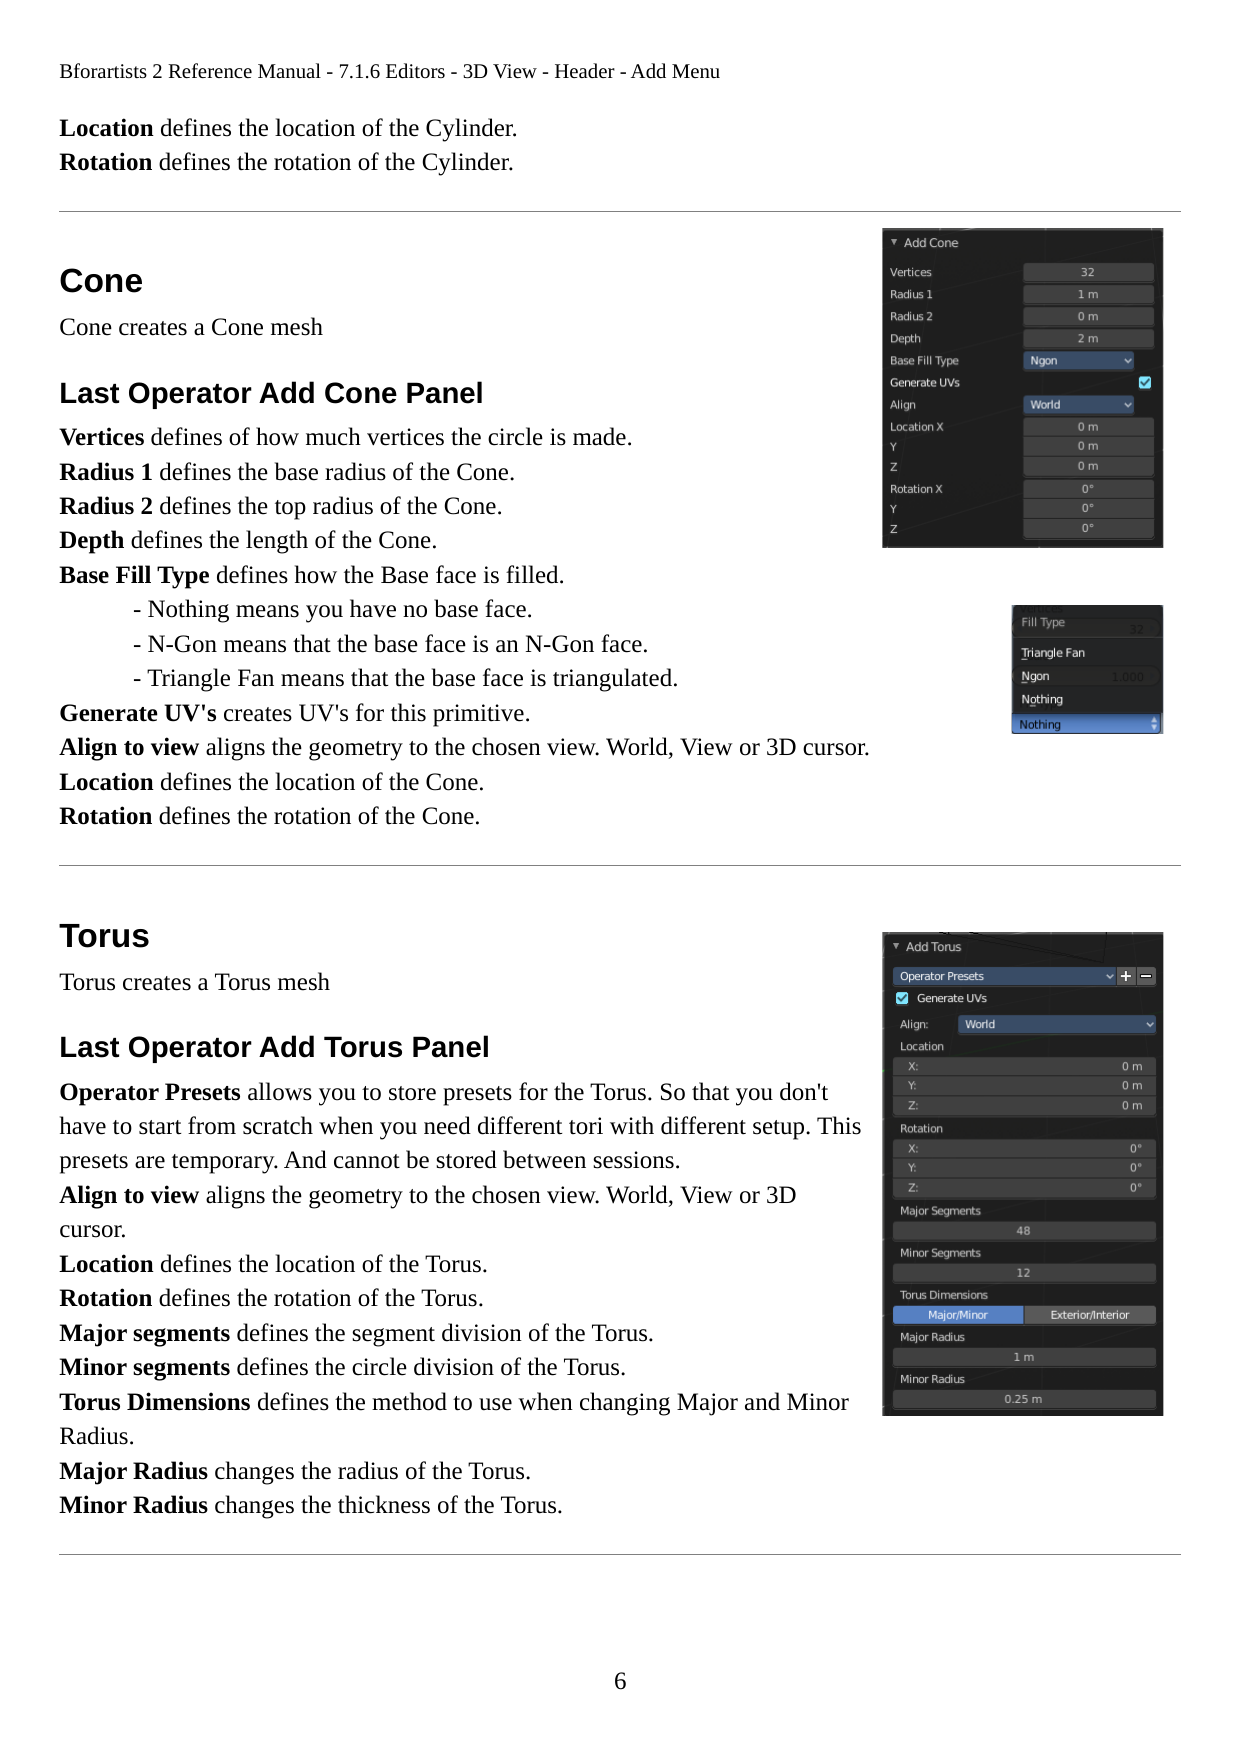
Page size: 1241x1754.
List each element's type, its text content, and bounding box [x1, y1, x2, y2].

subtitle Cone [59, 261, 882, 300]
subtitle [1164, 261, 1181, 300]
subtitle [1164, 376, 1181, 410]
text Vertices defines of how much vertices the circle is made. Radius 1 defines the base radius of the Cone. Radius 2 defines the top radius of the Cone. Depth defines the length of the Cone. Base Fill Type defines how the Base face is filled. - Nothing means you have no base face. - N-Gon means that the base face is an N-Gon face. - Triangle Fan means that the base face is triangulated. Generate UV's creates UV's for this primitive. Align to view aligns the geometry to the chosen view. World, View or 3D cursor. Location defines the location of the Cone. Rotation defines the rotation of the Cone. [59, 422, 1181, 830]
text Cone creates a Cone mesh [59, 312, 882, 341]
subtitle Torus [59, 916, 1181, 954]
text Operator Presets allows you to store presets for the Torus. So that you don't have to start from scratch when you need different tori with different setup. This presets are temporary. And cannot be stored between sessions. Align to view aligns the geometry to the chosen view. World, View or 3D cursor. Location defines the location of the Torus. Rotation defines the rotation of the Torus. Major segments defines the segment division of the Torus. Minor segments defines the circle division of the Torus. Torus Dimensions defines the method to use when changing Major and Minor Radius. Major Radius changes the radius of the Torus. Minor Radius changes the thickness of the Torus. [59, 1077, 1181, 1519]
text Torus creates a Torus mesh [59, 967, 882, 995]
subtitle Last Operator Add Torus Panel [59, 1030, 882, 1064]
text [1164, 312, 1181, 341]
text Location defines the location of the Cylinder. Rotation defines the rotation of the Cylinder. [59, 113, 1181, 176]
picture [882, 932, 1164, 1416]
subtitle Last Operator Add Cone Panel [59, 376, 882, 410]
picture [882, 228, 1164, 548]
picture [1011, 605, 1164, 734]
